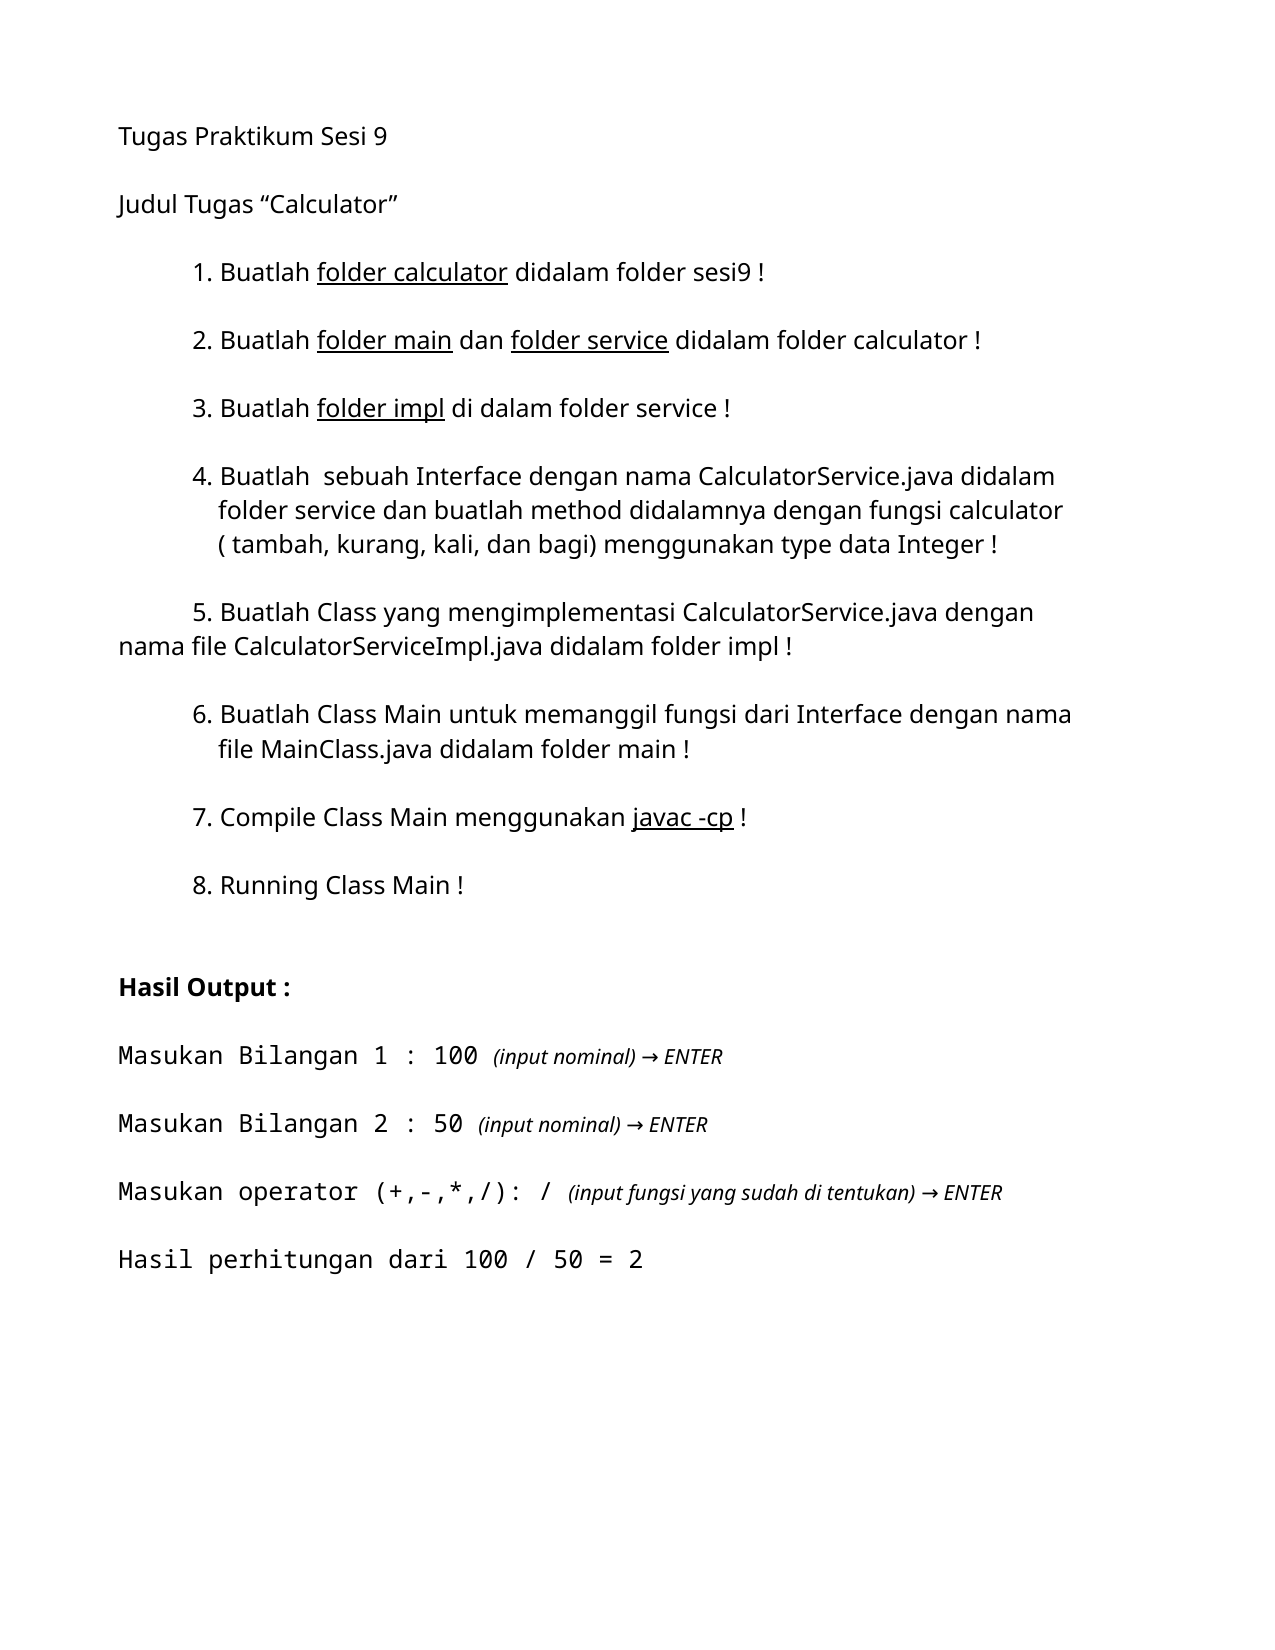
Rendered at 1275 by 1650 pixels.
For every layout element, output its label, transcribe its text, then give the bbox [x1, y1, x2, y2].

text Tugas Praktikum Sesi 9 Judul Tugas “Calculator” [118, 118, 1157, 220]
text 4. Buatlah sebuah Interface dengan nama CalculatorService.java didalam folder service dan buatlah method didalamnya dengan fungsi calculator ( tambah, kurang, kali, dan bagi) menggunakan type data Integer ! 5. Buatlah Class yang mengimplementasi CalculatorService.java dengan nama file CalculatorServiceImpl.java didalam folder impl ! 6. Buatlah Class Main untuk memanggil fungsi dari Interface dengan nama file MainClass.java didalam folder main ! 7. Compile Class Main menggunakan javac -cp ! [118, 459, 1157, 867]
text 8. Running Class Main ! Hasil Output : Masukan Bilangan 1 : 100 (input nominal) → ENTER Masukan Bilangan 2 : 50 (input nominal) → ENTER [118, 867, 1157, 1174]
text 1. Buatlah folder calculator didalam folder sesi9 ! [118, 220, 1157, 288]
text 2. Buatlah folder main dan folder service didalam folder calculator ! 3. Buatlah folder impl di dalam folder service ! [118, 322, 1157, 459]
text Masukan operator (+,-,*,/): / (input fungsi yang sudah di tentukan) → ENTER Hasil perhitungan dari 100 / 50 = 2 [118, 1174, 1157, 1276]
